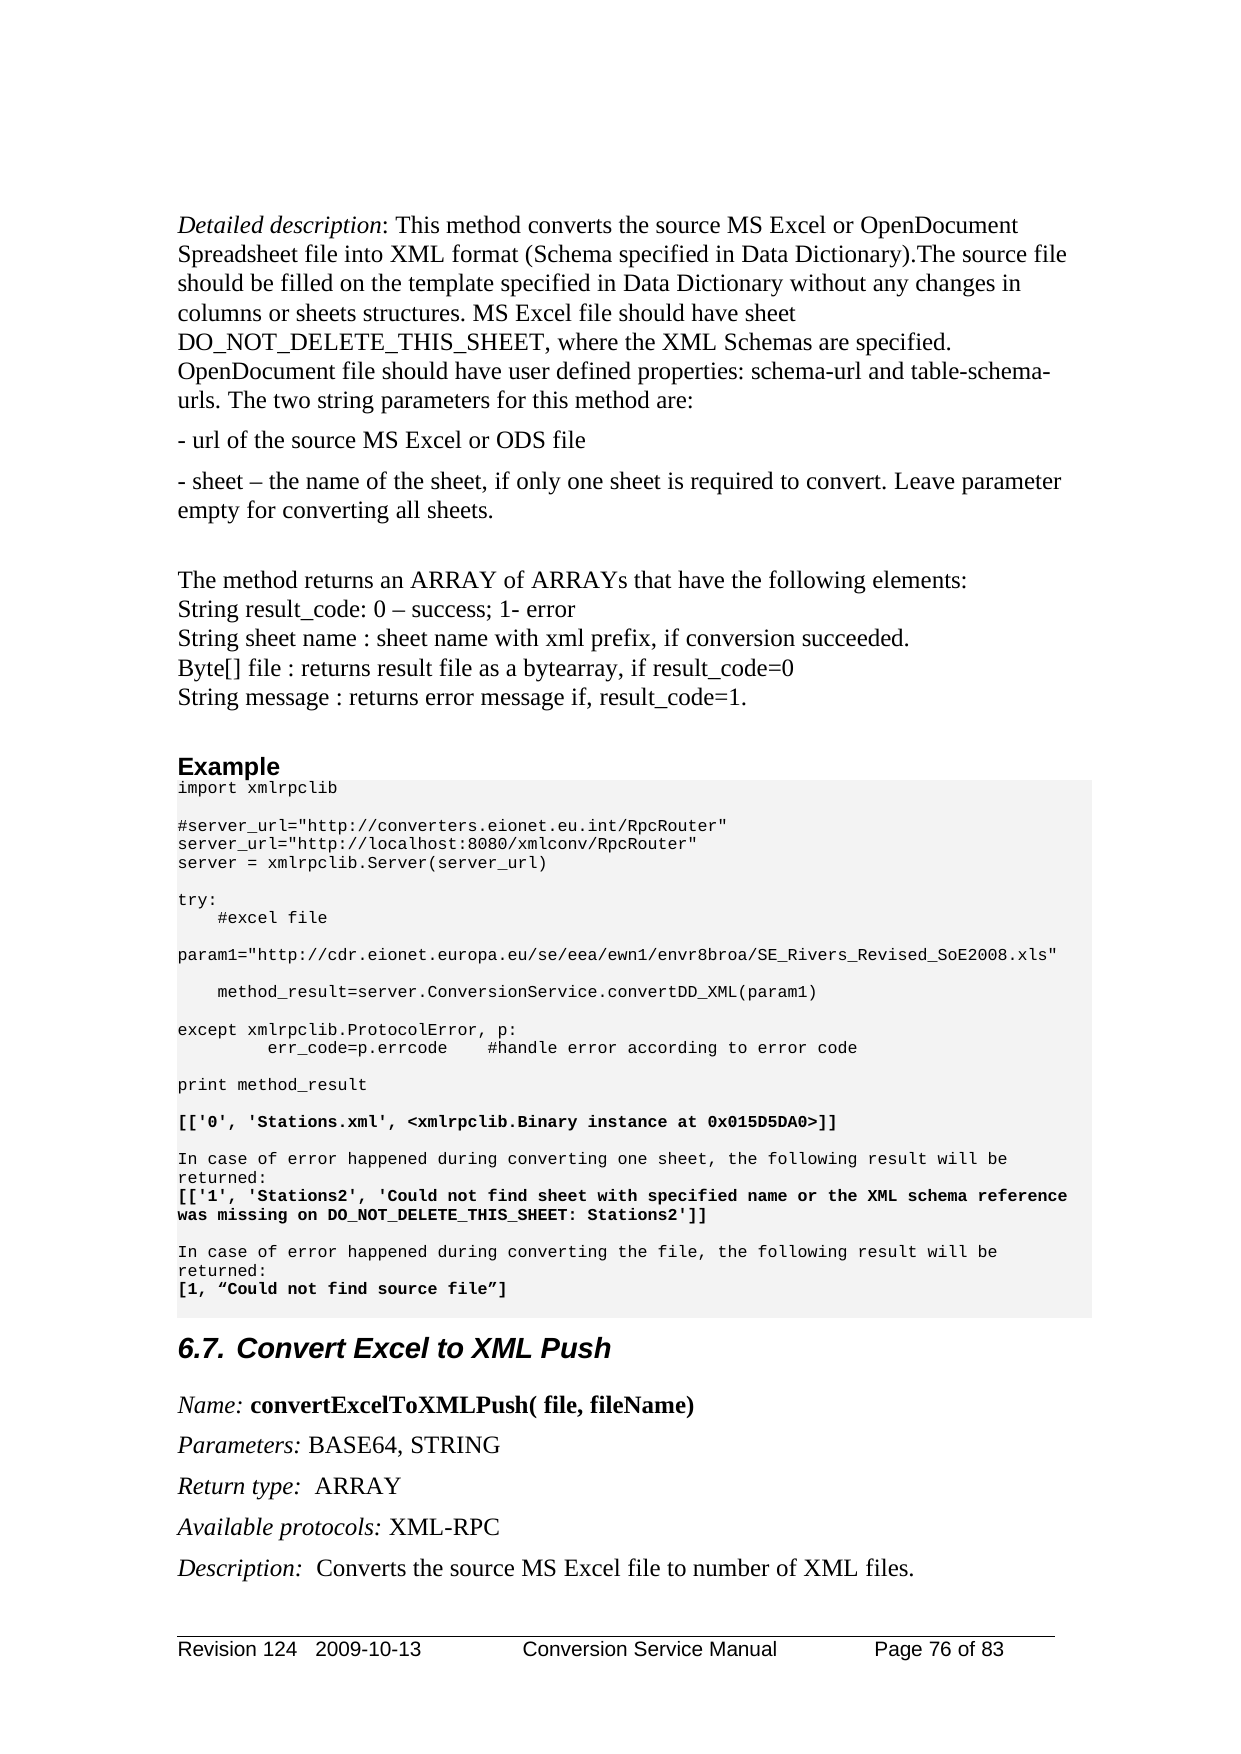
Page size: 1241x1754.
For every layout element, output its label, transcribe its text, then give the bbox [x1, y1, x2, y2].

list import xmlrpclib [177, 780, 1092, 799]
text Name: convertExcelToXMLPush( file, fileName) [177, 1389, 1092, 1418]
list err_code=p.errcode #handle error according to error code [177, 1040, 1092, 1058]
text Byte[] file : returns result file as a bytearray, if result_code=0 [177, 652, 1092, 681]
list param1="http://cdr.eionet.europa.eu/se/eea/ewn1/envr8broa/SE_Rivers_Revised_SoE2008.xls" [177, 929, 1092, 966]
text Available protocols: XML-RPC [177, 1512, 1092, 1541]
list try: [177, 892, 1092, 910]
text Return type: ARRAY [177, 1471, 1092, 1500]
list [['0', 'Stations.xml', <xmlrpclib.Binary instance at 0x015D5DA0>]] [177, 1114, 1092, 1133]
text String message : returns error message if, result_code=1. [177, 681, 1092, 711]
list #server_url="http://converters.eionet.eu.int/RpcRouter" [177, 817, 1092, 836]
text - url of the source MS Excel or ODS file [177, 425, 1092, 454]
list In case of error happened during converting one sheet, the following result will be returned: [177, 1151, 1092, 1188]
list #excel file [177, 910, 1092, 929]
list server = xmlrpclib.Server(server_url) [177, 854, 1092, 873]
text String sheet name : sheet name with xml prefix, if conversion succeeded. [177, 623, 1092, 652]
subtitle Example [177, 751, 1092, 780]
subtitle Convert Excel to XML Push [177, 1331, 1092, 1365]
text String result_code: 0 – success; 1- error [177, 594, 1092, 623]
text The method returns an ARRAY of ARRAYs that have the following elements: [177, 565, 1092, 594]
list In case of error happened during converting the file, the following result will be returned: [177, 1244, 1092, 1281]
list except xmlrpclib.ProtocolError, p: [177, 1021, 1092, 1040]
text Detailed description: This method converts the source MS Excel or OpenDocument Spreadsheet file into XML format (Schema specified in Data Dictionary).The source file should be filled on the template specified in Data Dictionary without any changes in columns or sheets structures. MS Excel file should have sheet DO_NOT_DELETE_THIS_SHEET, where the XML Schemas are specified. OpenDocument file should have user defined properties: schema-url and table-schema-urls. The two string parameters for this method are: [177, 210, 1092, 414]
list [1, “Could not find source file”] [177, 1281, 1092, 1299]
text Description: Converts the source MS Excel file to number of XML files. [177, 1553, 1092, 1582]
list print method_result [177, 1077, 1092, 1096]
list method_result=server.ConversionService.convertDD_XML(param1) [177, 984, 1092, 1003]
list [['1', 'Stations2', 'Could not find sheet with specified name or the XML schema reference was missing on DO_NOT_DELETE_THIS_SHEET: Stations2']] [177, 1188, 1092, 1225]
list server_url="http://localhost:8080/xmlconv/RpcRouter" [177, 836, 1092, 854]
text Parameters: BASE64, STRING [177, 1430, 1092, 1459]
text - sheet – the name of the sheet, if only one sheet is required to convert. Leave parameter empty for converting all sheets. [177, 466, 1092, 524]
